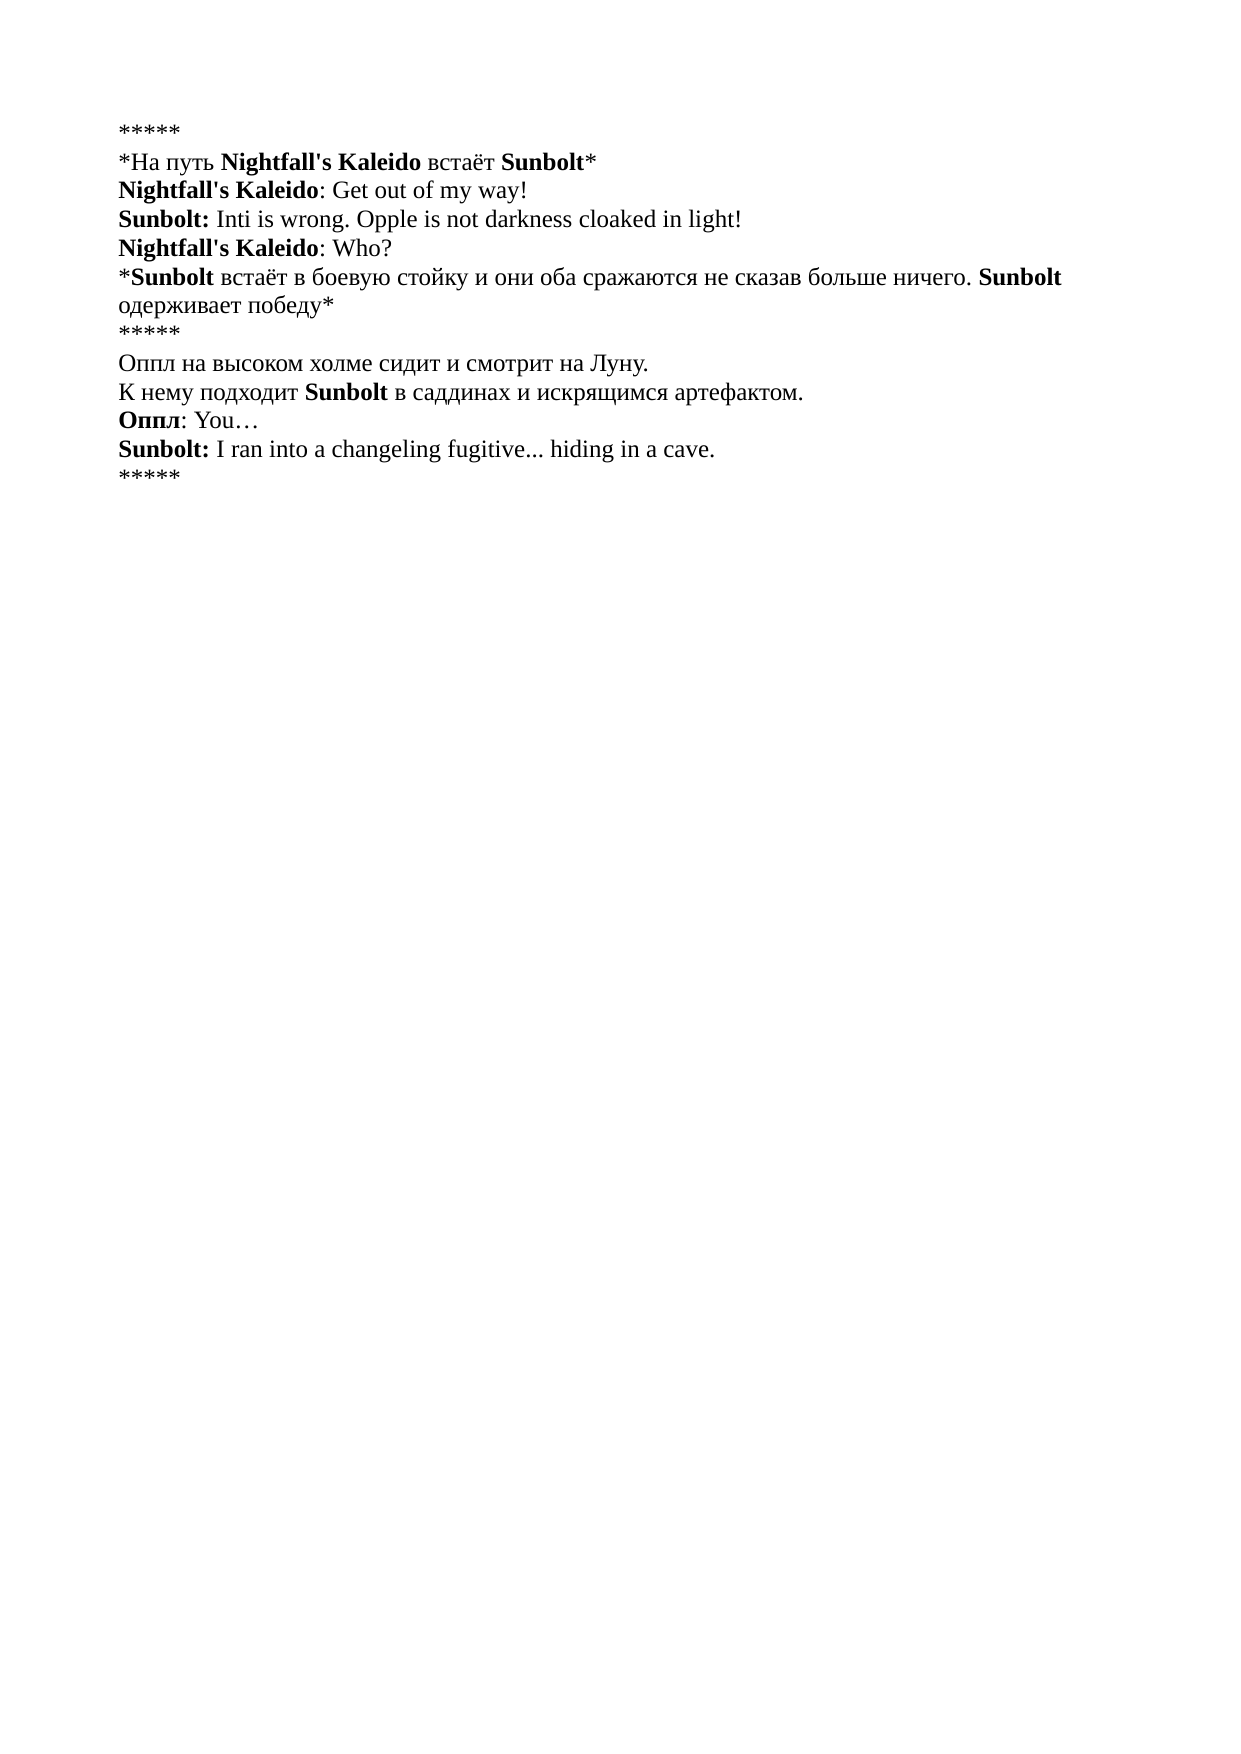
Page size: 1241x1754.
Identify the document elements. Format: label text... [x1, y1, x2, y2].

text ***** [118, 118, 1122, 147]
text Nightfall's Kaleido: Who? [118, 233, 1122, 262]
text Nightfall's Kaleido: Get out of my way! [118, 176, 1122, 204]
text *Sunbolt встаёт в боевую стойку и они оба сражаются не сказав больше ничего. Sunbolt одерживает победу* [118, 262, 1122, 319]
text ***** [118, 463, 1122, 492]
text Оппл на высоком холме сидит и смотрит на Луну. [118, 348, 1122, 377]
text К нему подходит Sunbolt в саддинах и искрящимся артефактом. [118, 377, 1122, 406]
text Оппл: You… [118, 406, 1122, 434]
text ***** [118, 319, 1122, 348]
text Sunbolt: Inti is wrong. Opple is not darkness cloaked in light! [118, 204, 1122, 233]
text Sunbolt: I ran into a changeling fugitive... hiding in a cave. [118, 434, 1122, 463]
text *На путь Nightfall's Kaleido встаёт Sunbolt* [118, 147, 1122, 176]
